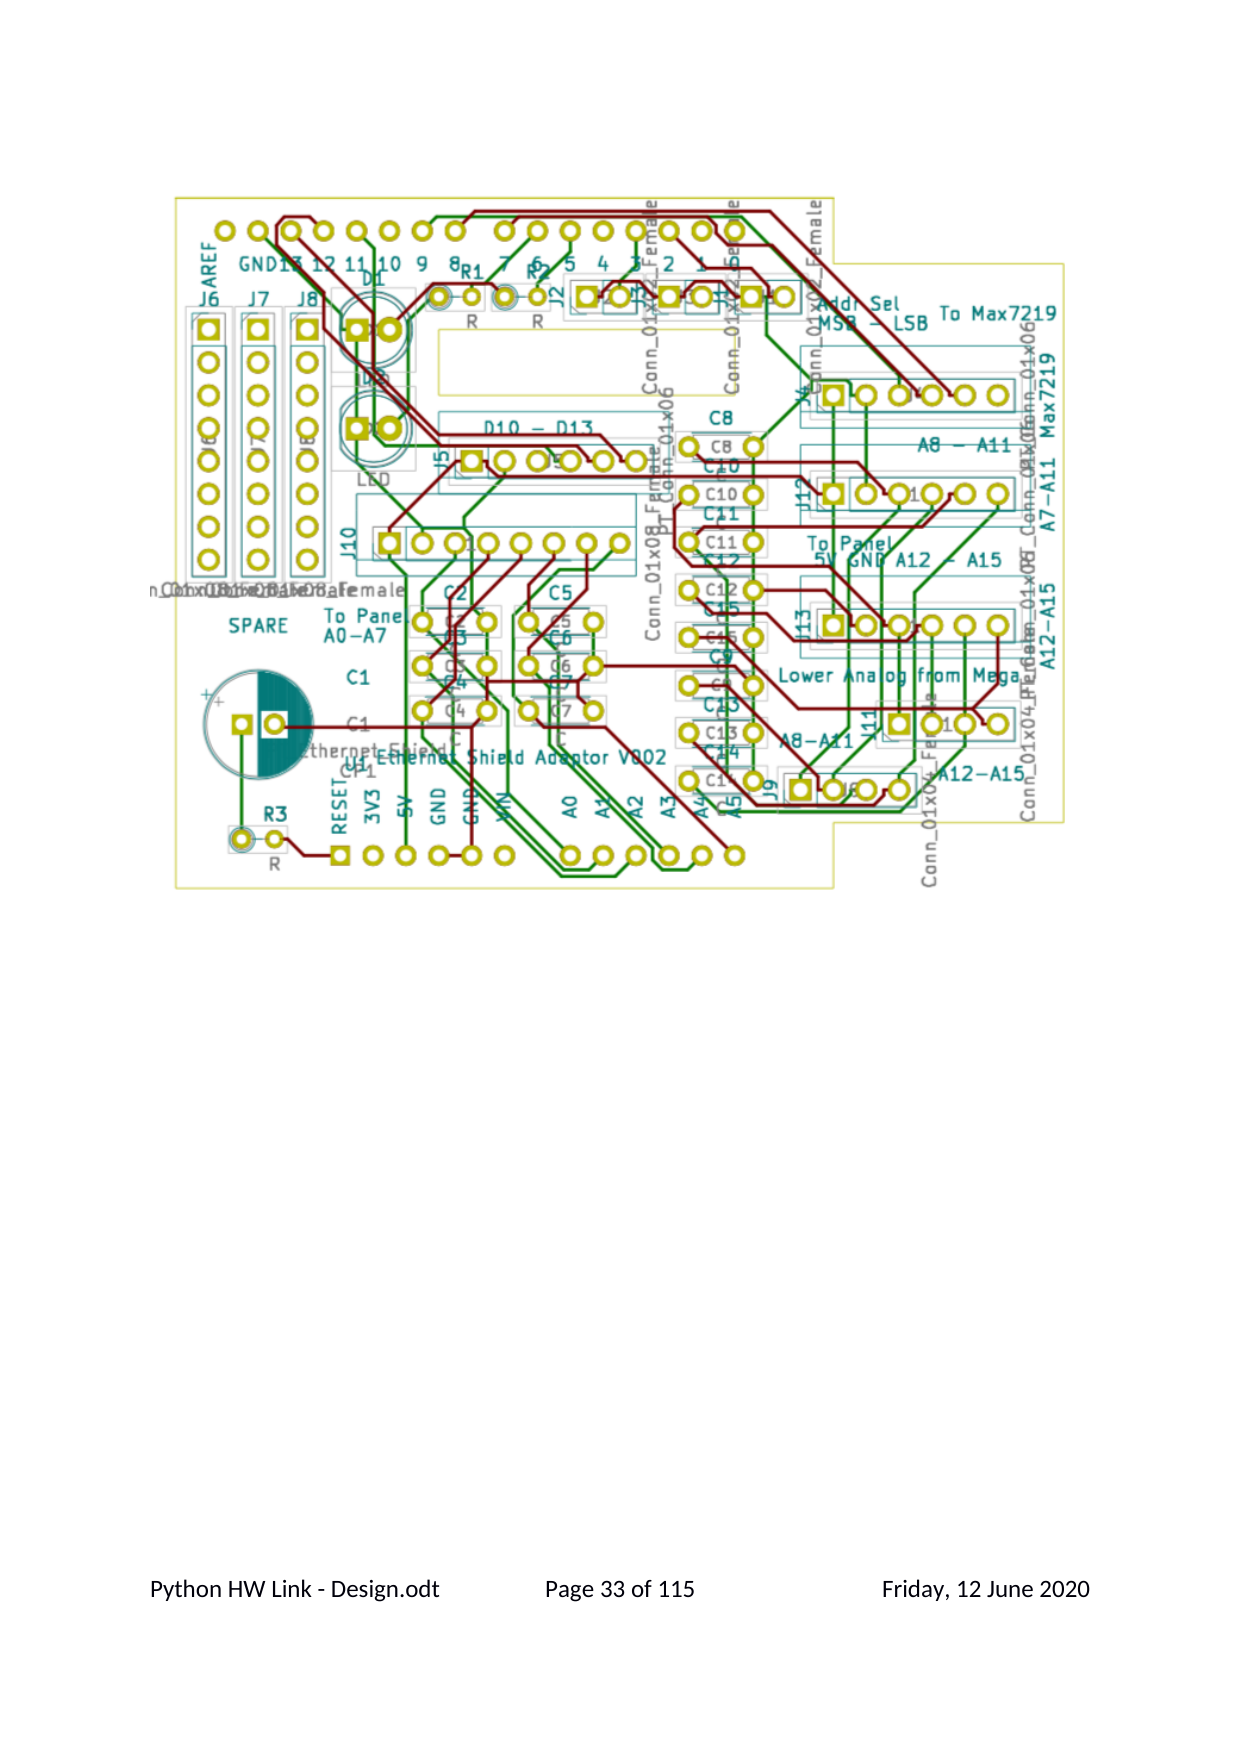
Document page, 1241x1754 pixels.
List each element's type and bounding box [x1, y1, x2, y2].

picture [150, 180, 1091, 922]
